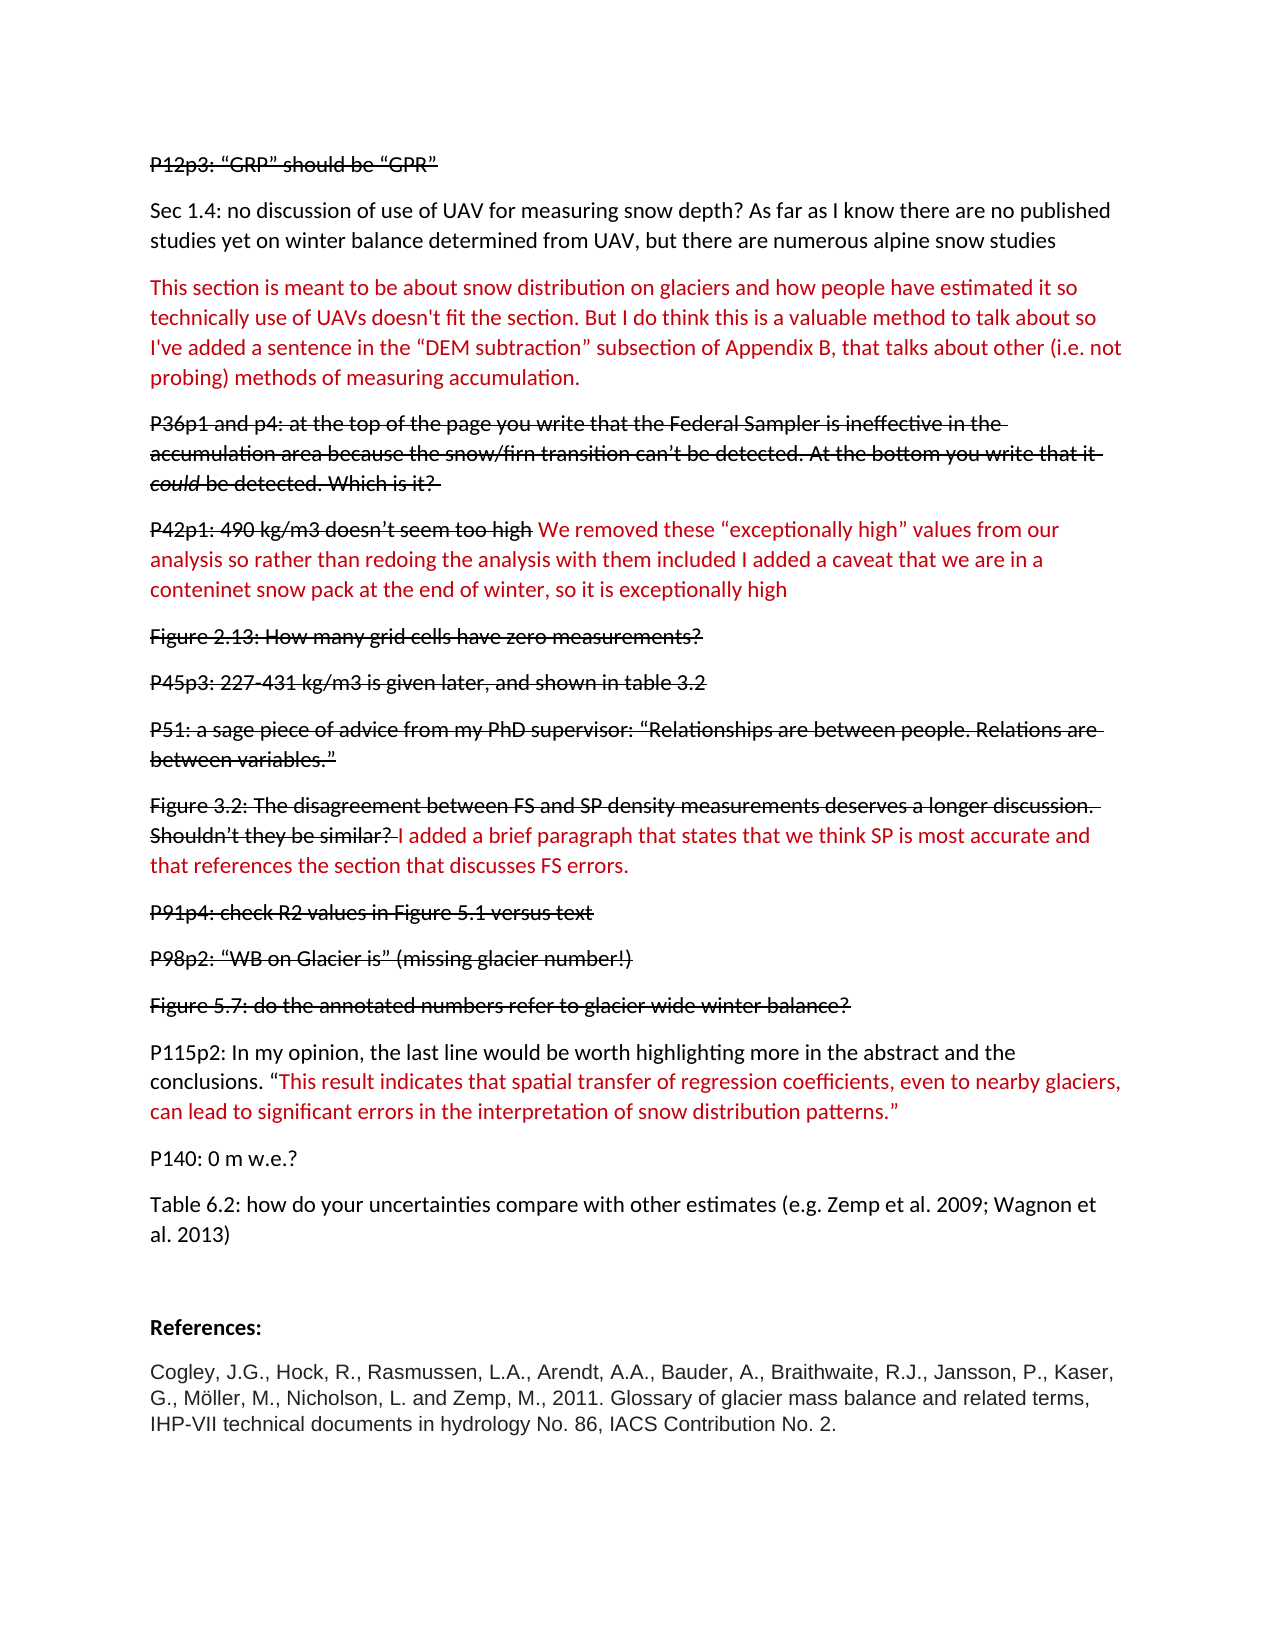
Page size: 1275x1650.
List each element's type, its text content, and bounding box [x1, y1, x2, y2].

text P12p3: “GRP” should be “GPR” [150, 150, 1125, 178]
text Figure 2.13: How many grid cells have zero measurements? [150, 622, 1125, 650]
text Sec 1.4: no discussion of use of UAV for measuring snow depth? As far as I know there are no published studies yet on winter balance determined from UAV, but there are numerous alpine snow studies [150, 197, 1125, 254]
text P45p3: 227-431 kg/m3 is given later, and shown in table 3.2 [150, 668, 1125, 697]
text References: [150, 1313, 1125, 1342]
text Figure 5.7: do the annotated numbers refer to glacier wide winter balance? [150, 991, 1125, 1019]
text P42p1: 490 kg/m3 doesn’t seem too high We removed these “exceptionally high” values from our analysis so rather than redoing the analysis with them included I added a caveat that we are in a conteninet snow pack at the end of winter, so it is exceptionally high [150, 516, 1125, 603]
text P140: 0 m w.e.? [150, 1144, 1125, 1172]
text Cogley, J.G., Hock, R., Rasmussen, L.A., Arendt, A.A., Bauder, A., Braithwaite, R.J., Jansson, P., Kaser, G., Möller, M., Nicholson, L. and Zemp, M., 2011. Glossary of glacier mass balance and related terms, IHP-VII technical documents in hydrology No. 86, IACS Contribution No. 2. [150, 1360, 1125, 1435]
text P98p2: “WB on Glacier is” (missing glacier number!) [150, 944, 1125, 972]
text This section is meant to be about snow distribution on glaciers and how people have estimated it so technically use of UAVs doesn't fit the section. But I do think this is a valuable method to talk about so I've added a sentence in the “DEM subtraction” subsection of Appendix B, that talks about other (i.e. not probing) methods of measuring accumulation. [150, 273, 1125, 391]
text P51: a sage piece of advice from my PhD supervisor: “Relationships are between people. Relations are between variables.” [150, 715, 1125, 773]
text P115p2: In my opinion, the last line would be worth highlighting more in the abstract and the conclusions. “This result indicates that spatial transfer of regression coefficients, even to nearby glaciers, can lead to significant errors in the interpretation of snow distribution patterns.” [150, 1038, 1125, 1125]
text P36p1 and p4: at the top of the page you write that the Federal Sampler is ineffective in the accumulation area because the snow/firn transition can’t be detected. At the bottom you write that it could be detected. Which is it? [150, 409, 1125, 497]
text P91p4: check R2 values in Figure 5.1 versus text [150, 898, 1125, 926]
text Figure 3.2: The disagreement between FS and SP density measurements deserves a longer discussion. Shouldn’t they be similar? I added a brief paragraph that states that we think SP is most accurate and that references the section that discusses FS errors. [150, 792, 1125, 879]
text Table 6.2: how do your uncertainties compare with other estimates (e.g. Zemp et al. 2009; Wagnon et al. 2013) [150, 1191, 1125, 1248]
